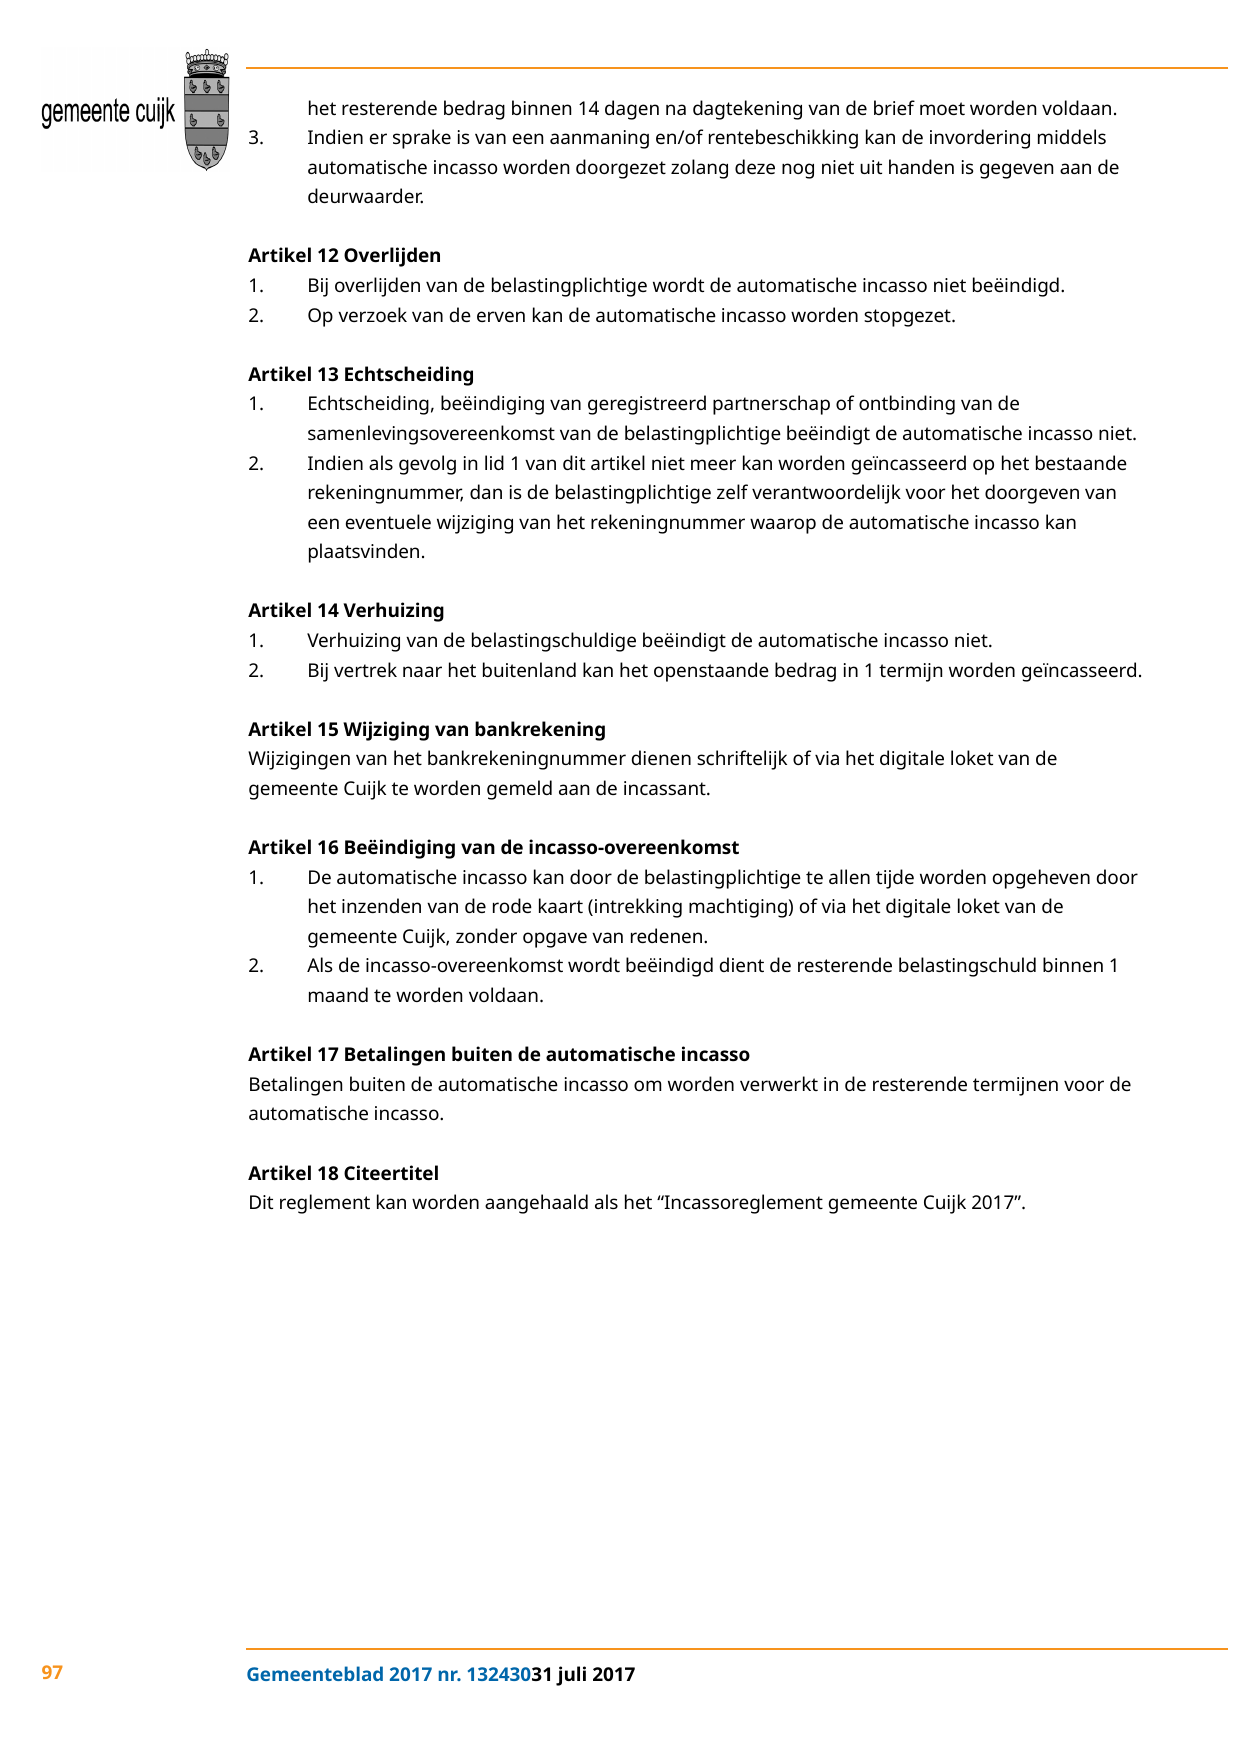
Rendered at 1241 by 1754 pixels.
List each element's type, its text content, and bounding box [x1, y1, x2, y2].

list het resterende bedrag binnen 14 dagen na dagtekening van de brief moet worden voldaan. [248, 95, 1152, 121]
list Op verzoek van de erven kan de automatische incasso worden stopgezet. [248, 302, 1152, 328]
list Indien er sprake is van een aanmaning en/of rentebeschikking kan de invordering middels automatische incasso worden doorgezet zolang deze nog niet uit handen is gegeven aan de deurwaarder. [248, 124, 1152, 209]
list Echtscheiding, beëindiging van geregistreerd partnerschap of ontbinding van de samenlevingsovereenkomst van de belastingplichtige beëindigt de automatische incasso niet. [248, 391, 1152, 446]
text Artikel 15 Wijziging van bankrekening [248, 716, 1152, 742]
text Dit reglement kan worden aangehaald als het “Incassoreglement gemeente Cuijk 2017”. [248, 1189, 1152, 1215]
text Wijzigingen van het bankrekeningnummer dienen schriftelijk of via het digitale loket van de gemeente Cuijk te worden gemeld aan de incassant. [248, 746, 1152, 801]
text Artikel 13 Echtscheiding [248, 361, 1152, 387]
list Bij vertrek naar het buitenland kan het openstaande bedrag in 1 termijn worden geïncasseerd. [248, 657, 1152, 683]
text Artikel 17 Betalingen buiten de automatische incasso [248, 1041, 1152, 1067]
list De automatische incasso kan door de belastingplichtige te allen tijde worden opgeheven door het inzenden van de rode kaart (intrekking machtiging) of via het digitale loket van de gemeente Cuijk, zonder opgave van redenen. [248, 864, 1152, 949]
list Bij overlijden van de belastingplichtige wordt de automatische incasso niet beëindigd. [248, 272, 1152, 298]
list Verhuizing van de belastingschuldige beëindigt de automatische incasso niet. [248, 627, 1152, 653]
list Indien als gevolg in lid 1 van dit artikel niet meer kan worden geïncasseerd op het bestaande rekeningnummer, dan is de belastingplichtige zelf verantwoordelijk voor het doorgeven van een eventuele wijziging van het rekeningnummer waarop de automatische incasso kan plaatsvinden. [248, 450, 1152, 564]
text Artikel 16 Beëindiging van de incasso-overeenkomst [248, 834, 1152, 860]
text Artikel 14 Verhuizing [248, 598, 1152, 623]
text Artikel 12 Overlijden [248, 243, 1152, 268]
picture [41, 47, 231, 172]
text Betalingen buiten de automatische incasso om worden verwerkt in de resterende termijnen voor de automatische incasso. [248, 1071, 1152, 1126]
list Als de incasso-overeenkomst wordt beëindigd dient de resterende belastingschuld binnen 1 maand te worden voldaan. [248, 953, 1152, 1008]
text Artikel 18 Citeertitel [248, 1160, 1152, 1186]
